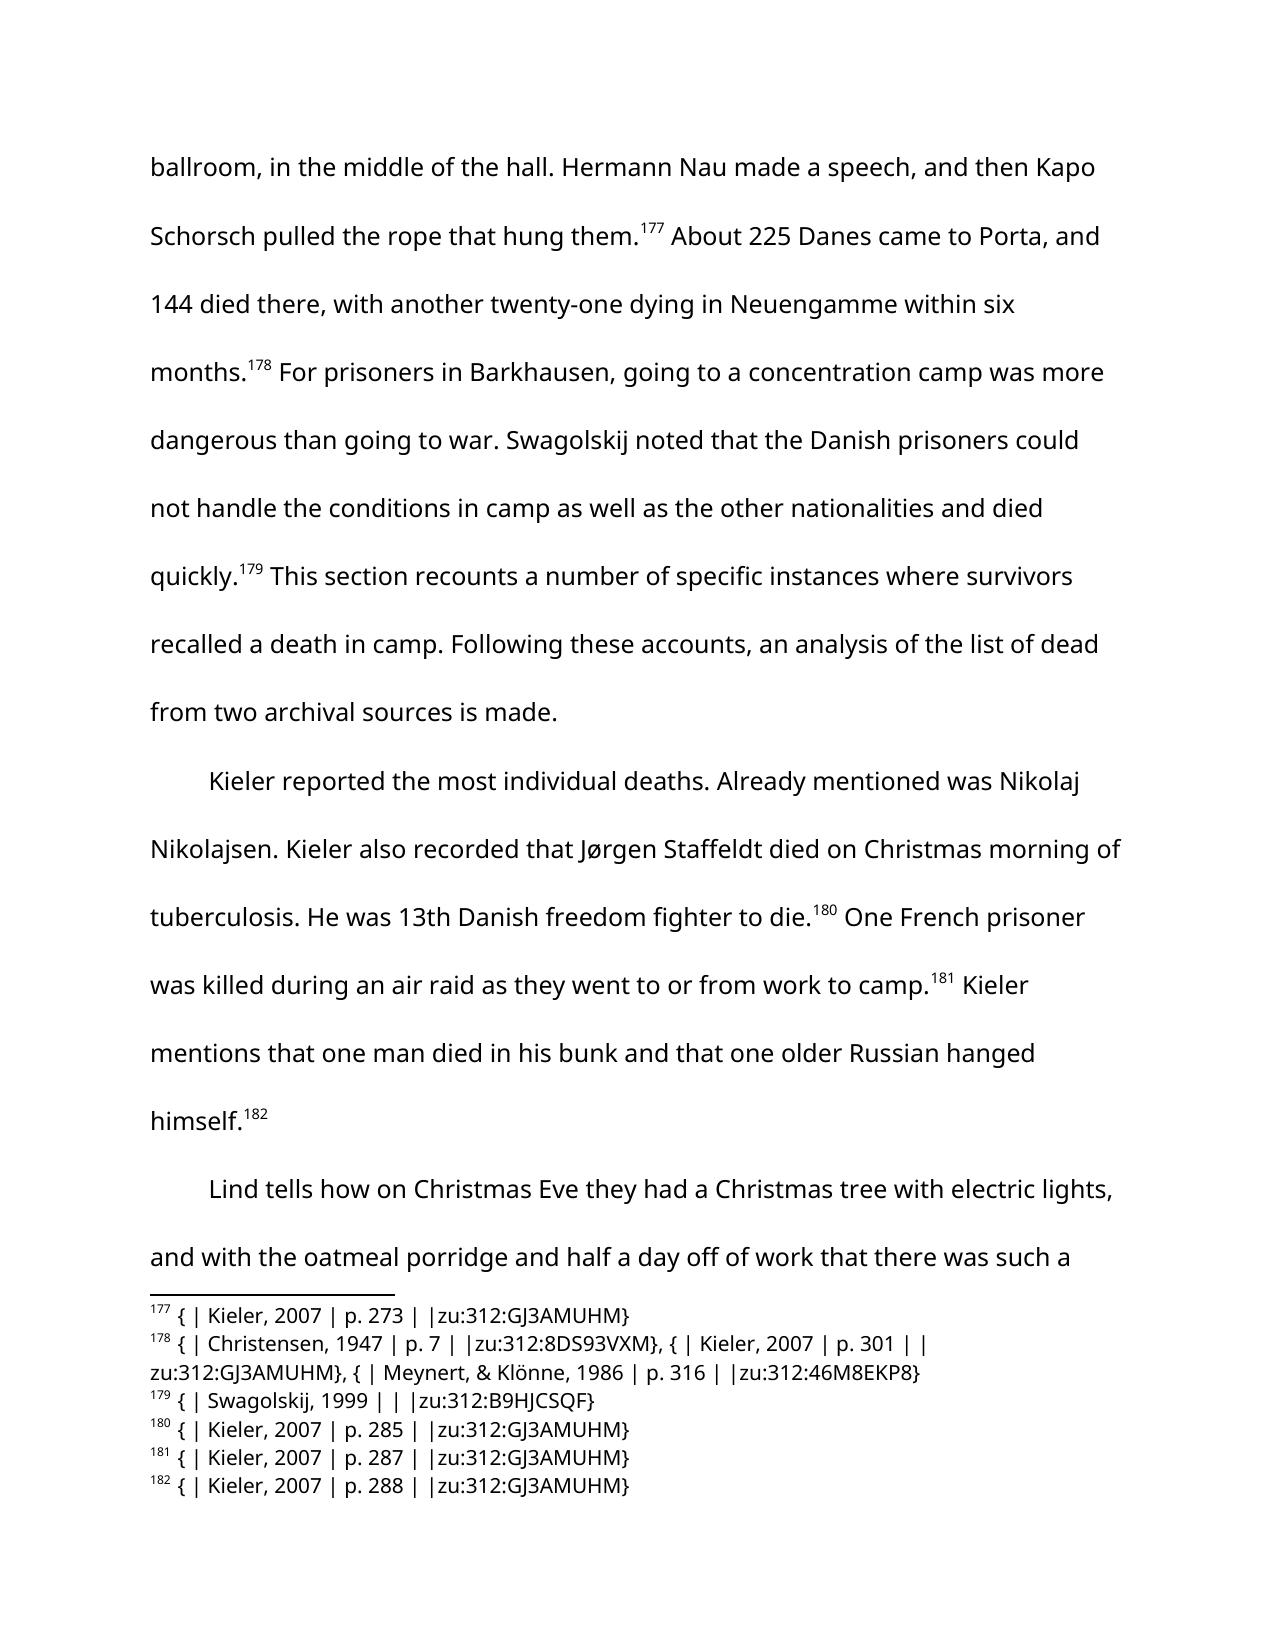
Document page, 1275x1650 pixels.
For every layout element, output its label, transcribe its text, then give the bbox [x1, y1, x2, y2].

text { | Kieler, 2007 | p. 285 | |zu:312:GJ3AMUHM} [150, 1415, 1125, 1443]
text { | Kieler, 2007 | p. 273 | |zu:312:GJ3AMUHM} [150, 1301, 1125, 1329]
text { | Kieler, 2007 | p. 287 | |zu:312:GJ3AMUHM} [150, 1443, 1125, 1472]
text Kieler reported the most individual deaths. Already mentioned was Nikolaj Nikolajsen. Kieler also recorded that Jørgen Staffeldt died on Christmas morning of tuberculosis. He was 13th Danish freedom fighter to die. One French prisoner was killed during an air raid as they went to or from work to camp. Kieler mentions that one man died in his bunk and that one older Russian hanged himself. [150, 763, 1125, 1138]
text { | Christensen, 1947 | p. 7 | |zu:312:8DS93VXM}, { | Kieler, 2007 | p. 301 | |zu:312:GJ3AMUHM}, { | Meynert, & Klönne, 1986 | p. 316 | |zu:312:46M8EKP8} [150, 1329, 1125, 1386]
text Lind tells how on Christmas Eve they had a Christmas tree with electric lights, and with the oatmeal porridge and half a day off of work that there was such a [150, 1172, 1125, 1274]
text { | Swagolskij, 1999 | | |zu:312:B9HJCSQF} [150, 1386, 1125, 1415]
text { | Kieler, 2007 | p. 288 | |zu:312:GJ3AMUHM} [150, 1472, 1125, 1500]
text ballroom, in the middle of the hall. Hermann Nau made a speech, and then Kapo Schorsch pulled the rope that hung them. About 225 Danes came to Porta, and 144 died there, with another twenty-one dying in Neuengamme within six months. For prisoners in Barkhausen, going to a concentration camp was more dangerous than going to war. Swagolskij noted that the Danish prisoners could not handle the conditions in camp as well as the other nationalities and died quickly. This section recounts a number of specific instances where survivors recalled a death in camp. Following these accounts, an analysis of the list of dead from two archival sources is made. [150, 150, 1125, 729]
